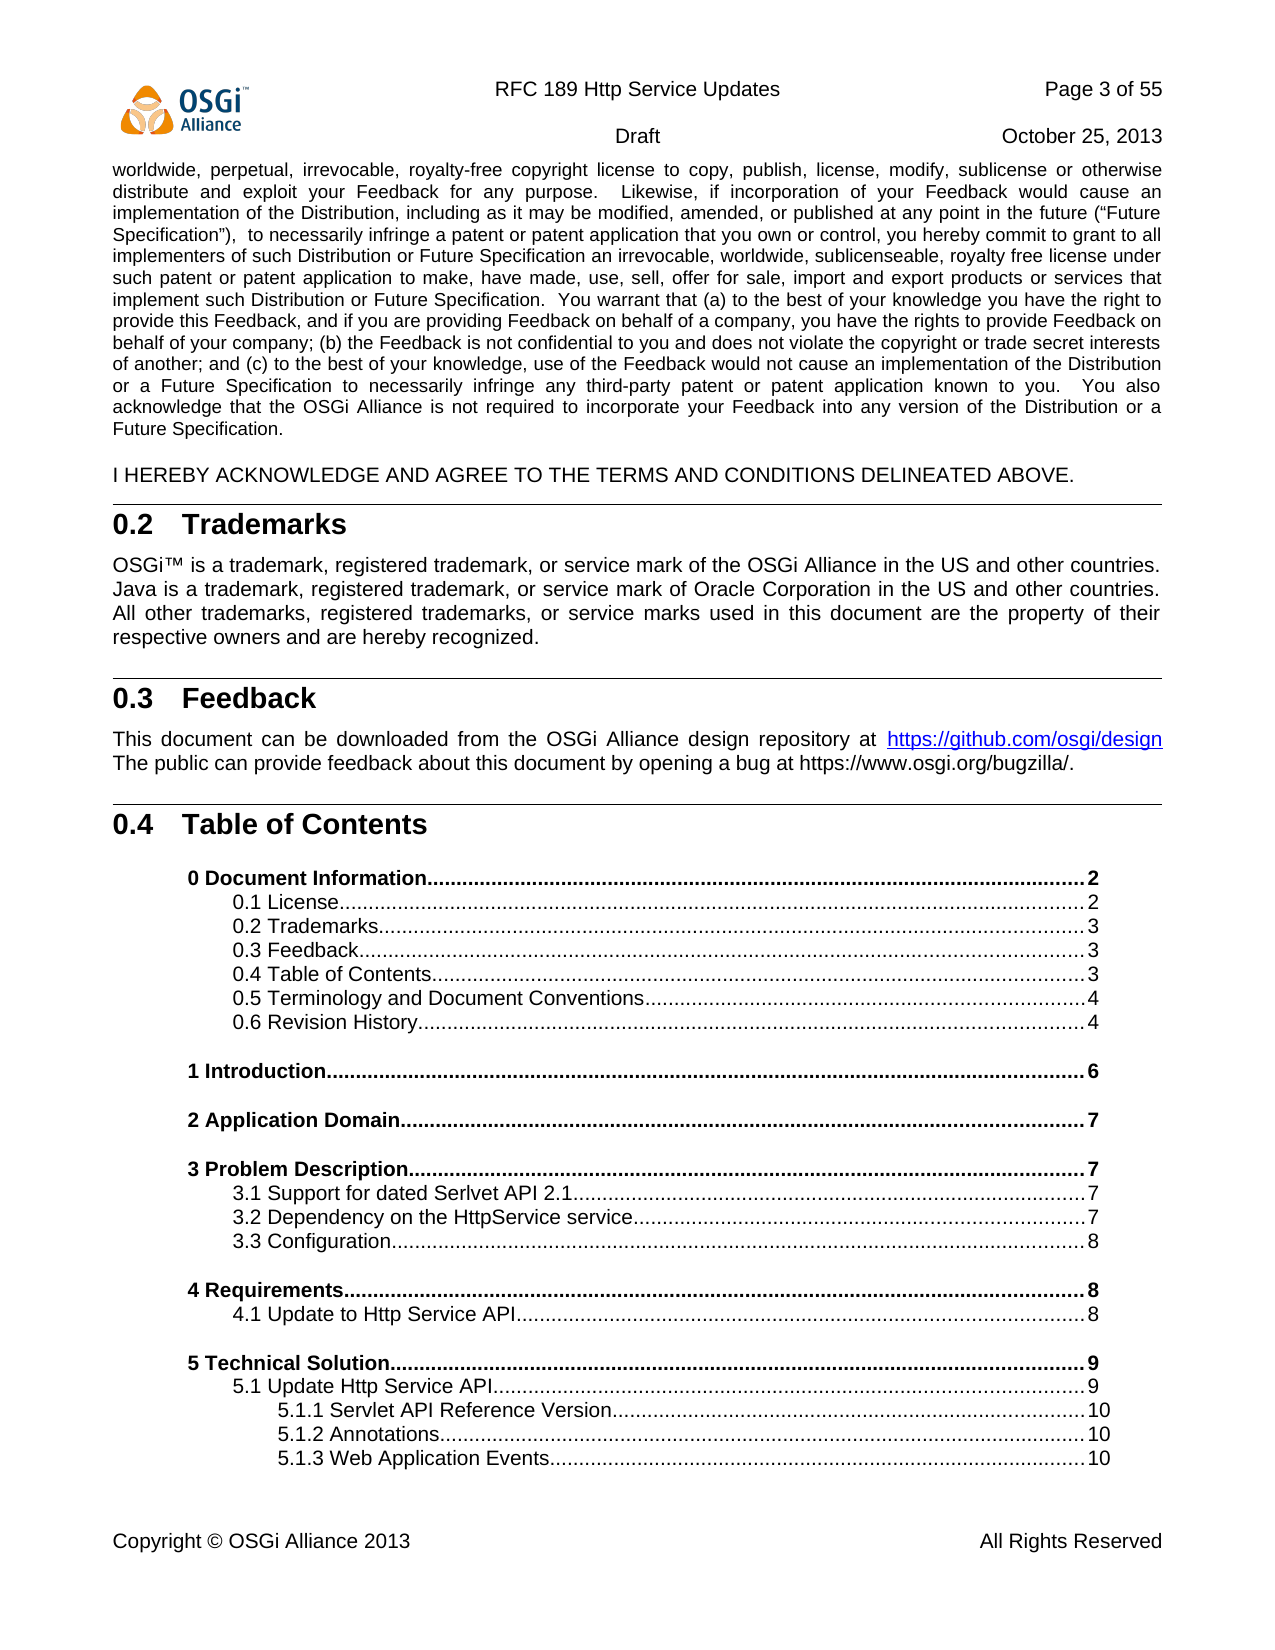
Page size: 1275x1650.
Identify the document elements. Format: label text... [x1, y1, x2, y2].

text 0.1 License 2 [232, 890, 1162, 914]
text 4.1 Update to Http Service API 8 [232, 1301, 1162, 1325]
text 0.2 Trademarks 3 [232, 914, 1162, 938]
subtitle Table of Contents [112, 805, 1162, 841]
text 5.1 Update Http Service API 9 [232, 1374, 1162, 1398]
text 0.6 Revision History 4 [232, 1010, 1162, 1034]
picture [113, 78, 257, 142]
text I HEREBY ACKNOWLEDGE AND AGREE TO THE TERMS AND CONDITIONS DELINEATED ABOVE. [112, 463, 1162, 487]
subtitle Trademarks [112, 505, 1162, 541]
text 3.1 Support for dated Serlvet API 2.1 7 [232, 1181, 1162, 1204]
text 4 Requirements 8 [187, 1277, 1162, 1301]
text 3.2 Dependency on the HttpService service 7 [232, 1204, 1162, 1228]
text 5.1.1 Servlet API Reference Version 10 [277, 1398, 1162, 1422]
text 3.3 Configuration 8 [232, 1228, 1162, 1252]
text 0 Document Information 2 [187, 866, 1162, 890]
text 5.1.2 Annotations 10 [277, 1422, 1162, 1446]
text worldwide, perpetual, irrevocable, royalty-free copyright license to copy, publish, license, modify, sublicense or otherwise distribute and exploit your Feedback for any purpose. Likewise, if incorporation of your Feedback would cause an implementation of the Distribution, including as it may be modified, amended, or published at any point in the future (“Future Specification”), to necessarily infringe a patent or patent application that you own or control, you hereby commit to grant to all implementers of such Distribution or Future Specification an irrevocable, worldwide, sublicenseable, royalty free license under such patent or patent application to make, have made, use, sell, offer for sale, import and export products or services that implement such Distribution or Future Specification. You warrant that (a) to the best of your knowledge you have the right to provide this Feedback, and if you are providing Feedback on behalf of a company, you have the rights to provide Feedback on behalf of your company; (b) the Feedback is not confidential to you and does not violate the copyright or trade secret interests of another; and (c) to the best of your knowledge, use of the Feedback would not cause an implementation of the Distribution or a Future Specification to necessarily infringe any third-party patent or patent application known to you. You also acknowledge that the OSGi Alliance is not required to incorporate your Feedback into any version of the Distribution or a Future Specification. [112, 159, 1162, 439]
text 0.4 Table of Contents 3 [232, 962, 1162, 986]
text 3 Problem Description 7 [187, 1157, 1162, 1181]
text OSGi™ is a trademark, registered trademark, or service mark of the OSGi Alliance in the US and other countries. Java is a trademark, registered trademark, or service mark of Oracle Corporation in the US and other countries. All other trademarks, registered trademarks, or service marks used in this document are the property of their respective owners and are hereby recognized. [112, 553, 1162, 649]
text This document can be downloaded from the OSGi Alliance design repository at https://github.com/osgi/design The public can provide feedback about this document by opening a bug at https://www.osgi.org/bugzilla/. [112, 727, 1162, 775]
text 1 Introduction 6 [187, 1059, 1162, 1083]
text 0.5 Terminology and Document Conventions 4 [232, 986, 1162, 1010]
text 5 Technical Solution 9 [187, 1350, 1162, 1374]
text 0.3 Feedback 3 [232, 938, 1162, 962]
text 5.1.3 Web Application Events 10 [277, 1446, 1162, 1470]
text 2 Application Domain 7 [187, 1108, 1162, 1132]
subtitle Feedback [112, 679, 1162, 715]
